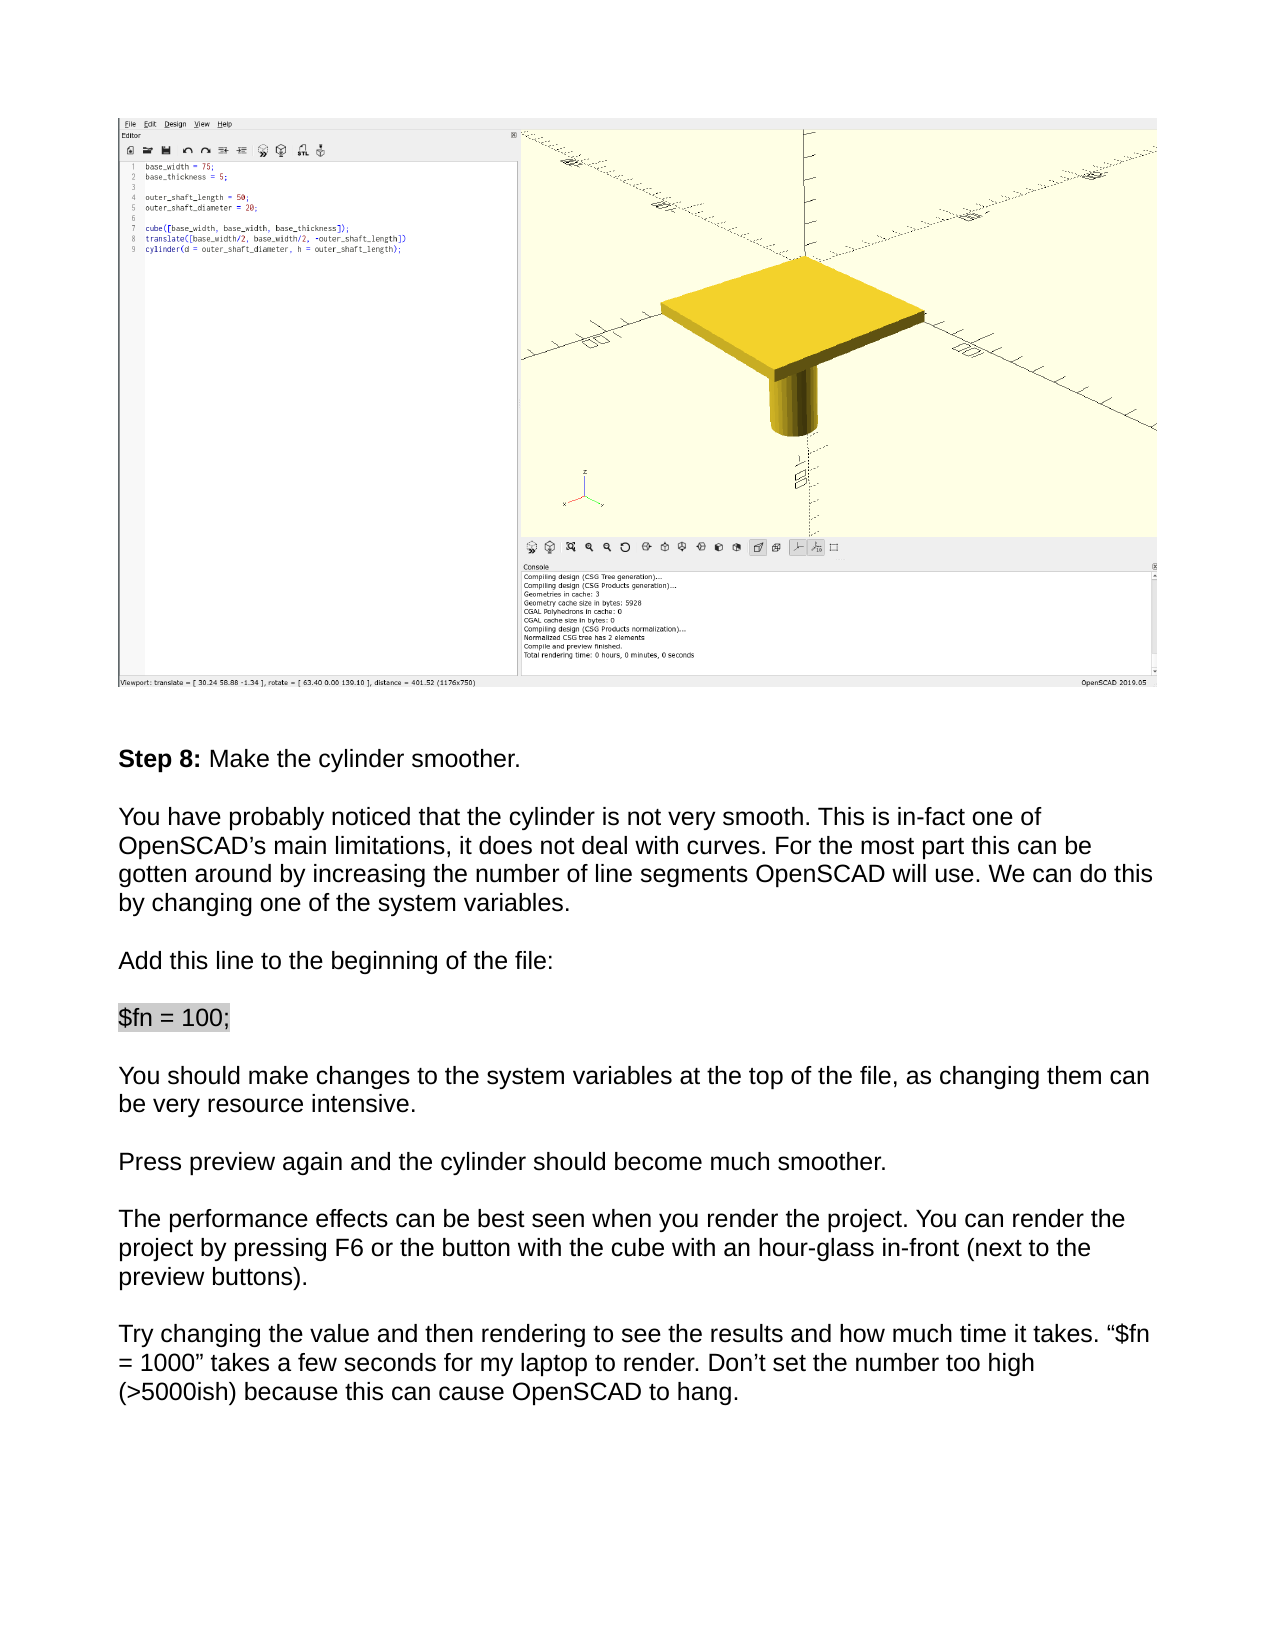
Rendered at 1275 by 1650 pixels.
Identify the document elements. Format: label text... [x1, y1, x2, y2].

text Add this line to the beginning of the file: [118, 946, 1157, 974]
text You should make changes to the system variables at the top of the file, as changing them can be very resource intensive. [118, 1061, 1157, 1118]
text Press preview again and the cylinder should become much smoother. [118, 1147, 1157, 1176]
text $fn = 100; [118, 1003, 1157, 1032]
text Try changing the value and then rendering to see the results and how much time it takes. “$fn = 1000” takes a few seconds for my laptop to render. Don’t set the number too high (>5000ish) because this can cause OpenSCAD to hang. [118, 1319, 1157, 1406]
text You have probably noticed that the cylinder is not very smooth. This is in-fact one of OpenSCAD’s main limitations, it does not deal with curves. For the most part this can be gotten around by increasing the number of line segments OpenSCAD will use. We can do this by changing one of the system variables. [118, 802, 1157, 917]
text Step 8: Make the cylinder smoother. [118, 744, 1157, 773]
text The performance effects can be best seen when you render the project. You can render the project by pressing F6 or the button with the cube with an hour-glass in-front (next to the preview buttons). [118, 1204, 1157, 1291]
picture [118, 118, 1157, 687]
